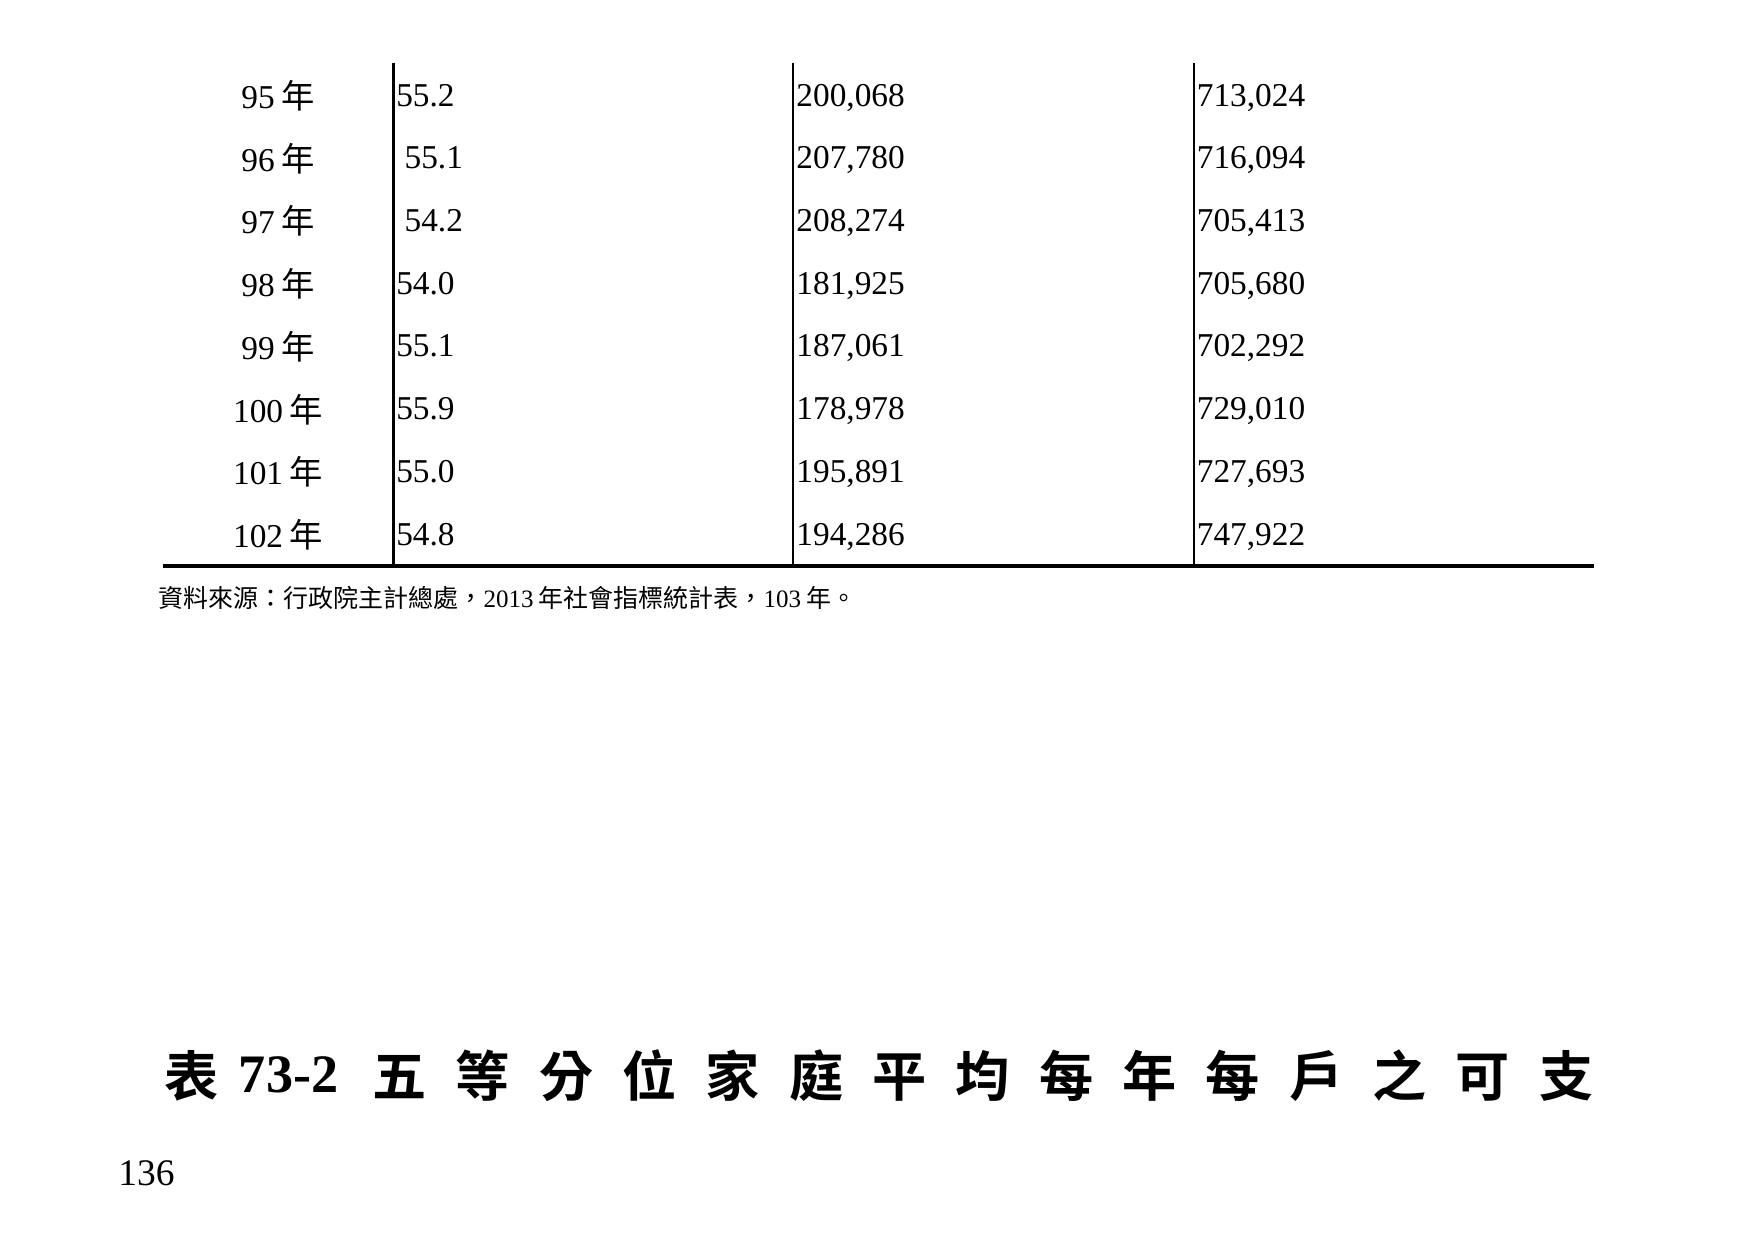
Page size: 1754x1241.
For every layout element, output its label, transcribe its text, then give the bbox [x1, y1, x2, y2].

table_cell 194,286 [794, 502, 1193, 564]
table_cell 55.1 [395, 125, 792, 188]
table_cell 727,693 [1195, 439, 1594, 502]
table_cell 102年 [163, 502, 392, 564]
text 資料來源：行政院主計總處，2013年社會指標統計表，103年。 [158, 579, 1543, 615]
table_cell 181,925 [794, 251, 1193, 313]
table_cell 705,680 [1195, 251, 1594, 313]
table_cell 187,061 [794, 314, 1193, 376]
table_cell 716,094 [1195, 125, 1594, 188]
table_cell 55.0 [395, 439, 792, 502]
table_cell 95年 [163, 63, 392, 125]
table_cell 55.2 [395, 63, 792, 125]
table_cell 705,413 [1195, 188, 1594, 251]
table_cell 200,068 [794, 63, 1193, 125]
table_cell 55.9 [395, 376, 792, 439]
table_cell 747,922 [1195, 502, 1594, 564]
table_cell 54.0 [395, 251, 792, 313]
table_cell 702,292 [1195, 314, 1594, 376]
table_cell 729,010 [1195, 376, 1594, 439]
table_cell 99年 [163, 314, 392, 376]
table_cell 97年 [163, 188, 392, 251]
table_cell 713,024 [1195, 63, 1594, 125]
table_cell 55.1 [395, 314, 792, 376]
text 表73-2 五等分位家庭平均每年每戶之可支 [128, 1000, 1628, 1125]
table_cell 98年 [163, 251, 392, 313]
table_cell 207,780 [794, 125, 1193, 188]
table_cell 101年 [163, 439, 392, 502]
table_cell 178,978 [794, 376, 1193, 439]
table_cell 208,274 [794, 188, 1193, 251]
table_cell 195,891 [794, 439, 1193, 502]
table_cell 96年 [163, 125, 392, 188]
table_cell 54.2 [395, 188, 792, 251]
table_cell 54.8 [395, 502, 792, 564]
table_cell 100年 [163, 376, 392, 439]
